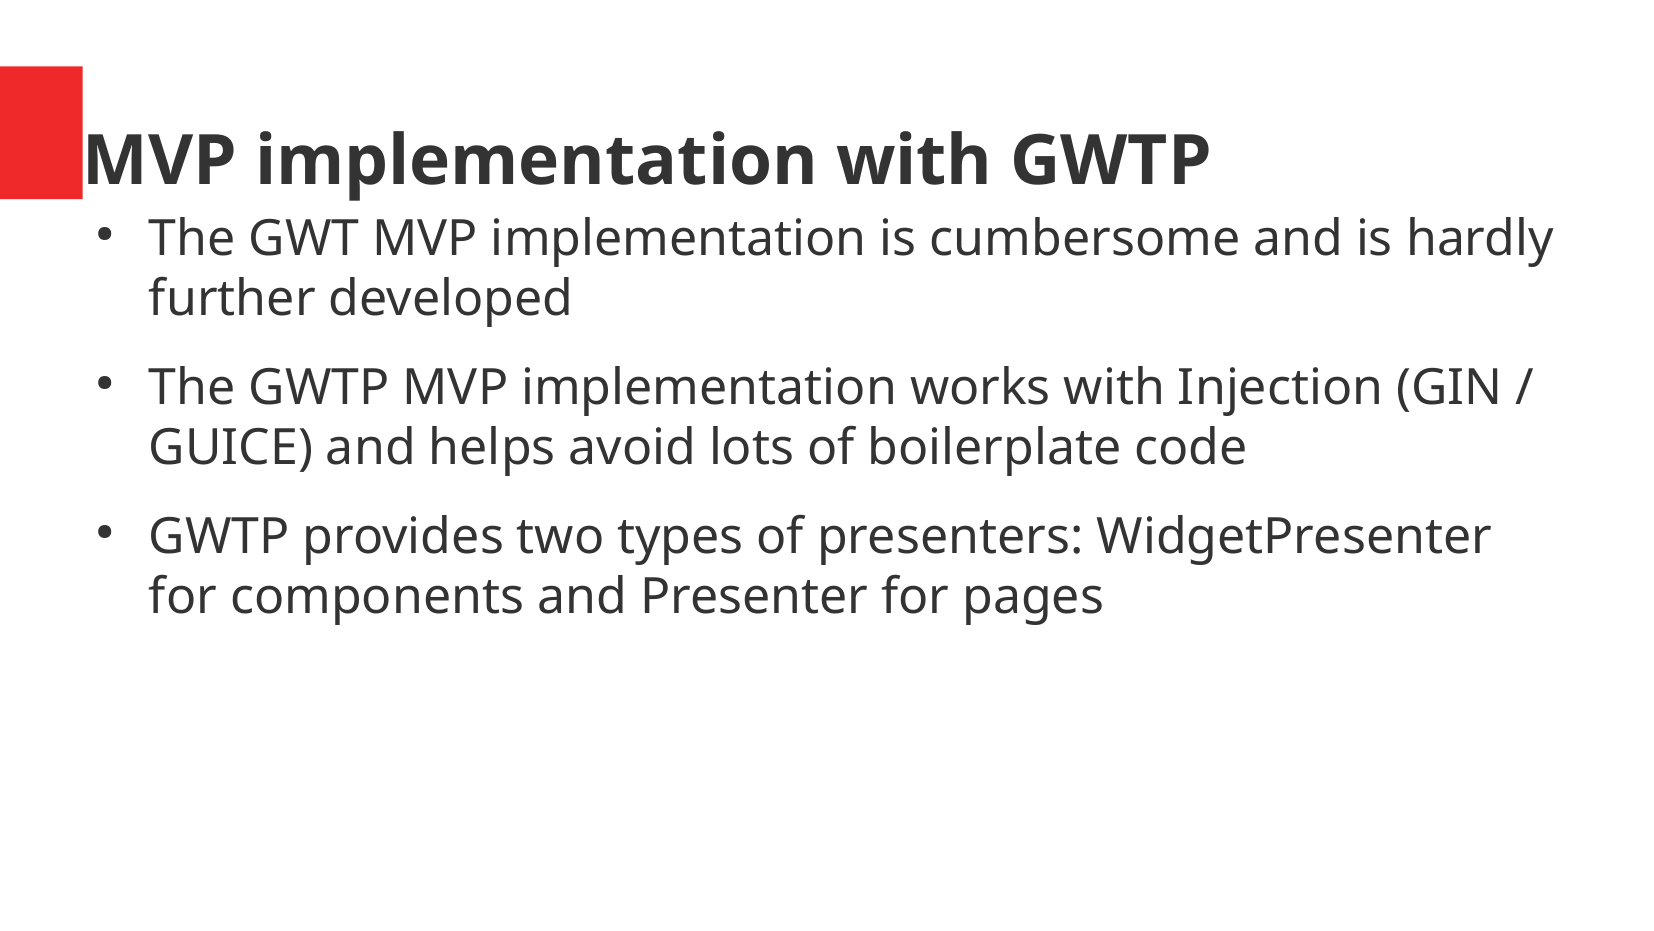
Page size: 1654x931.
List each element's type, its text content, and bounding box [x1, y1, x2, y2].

title MVP implementation with GWTP [82, 33, 1571, 196]
list The GWT MVP implementation is cumbersome and is hardly further developed The GWTP MVP implementation works with Injection (GIN / GUICE) and helps avoid lots of boilerplate code GWTP provides two types of presenters: WidgetPresenter for components and Presenter for pages [78, 205, 1567, 804]
